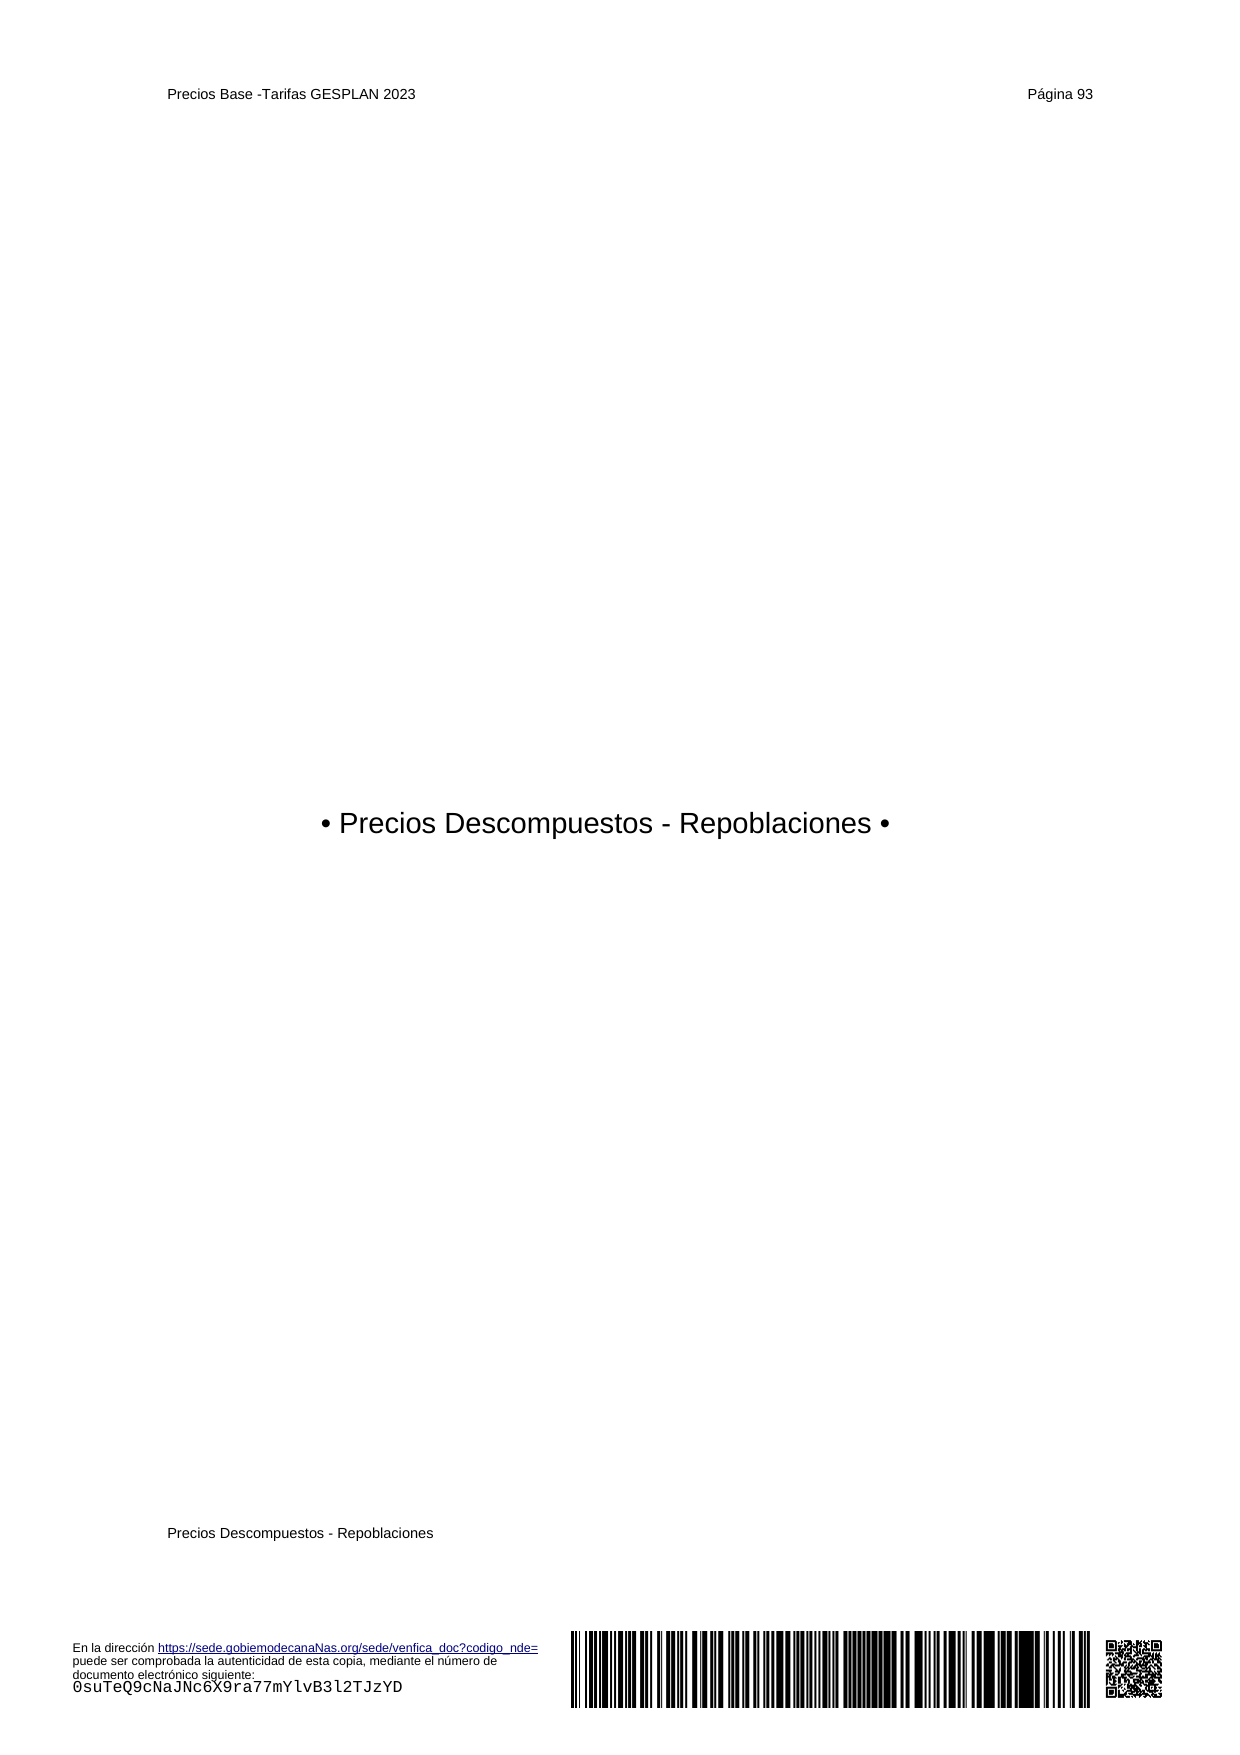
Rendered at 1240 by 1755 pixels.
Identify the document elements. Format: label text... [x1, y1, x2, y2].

subtitle • Precios Descompuestos - Repoblaciones • [321, 810, 945, 839]
text Página 93 [1027, 88, 1101, 102]
text En la dirección https://sede.gobiemodecanaNas.org/sede/venfica_doc?codigo_nde= puede ser comprobada la autenticidad de esta copia, mediante el número de documento electrónico siguiente: 0suTeQ9cNaJNc6X9ra77mYlvB3l2TJzYD [72, 1641, 542, 1695]
text Precios Descompuestos - Repoblaciones [167, 1526, 456, 1541]
text Precios Base -Tarifas GESPLAN 2023 [167, 88, 442, 102]
picture [571, 1631, 1168, 1708]
